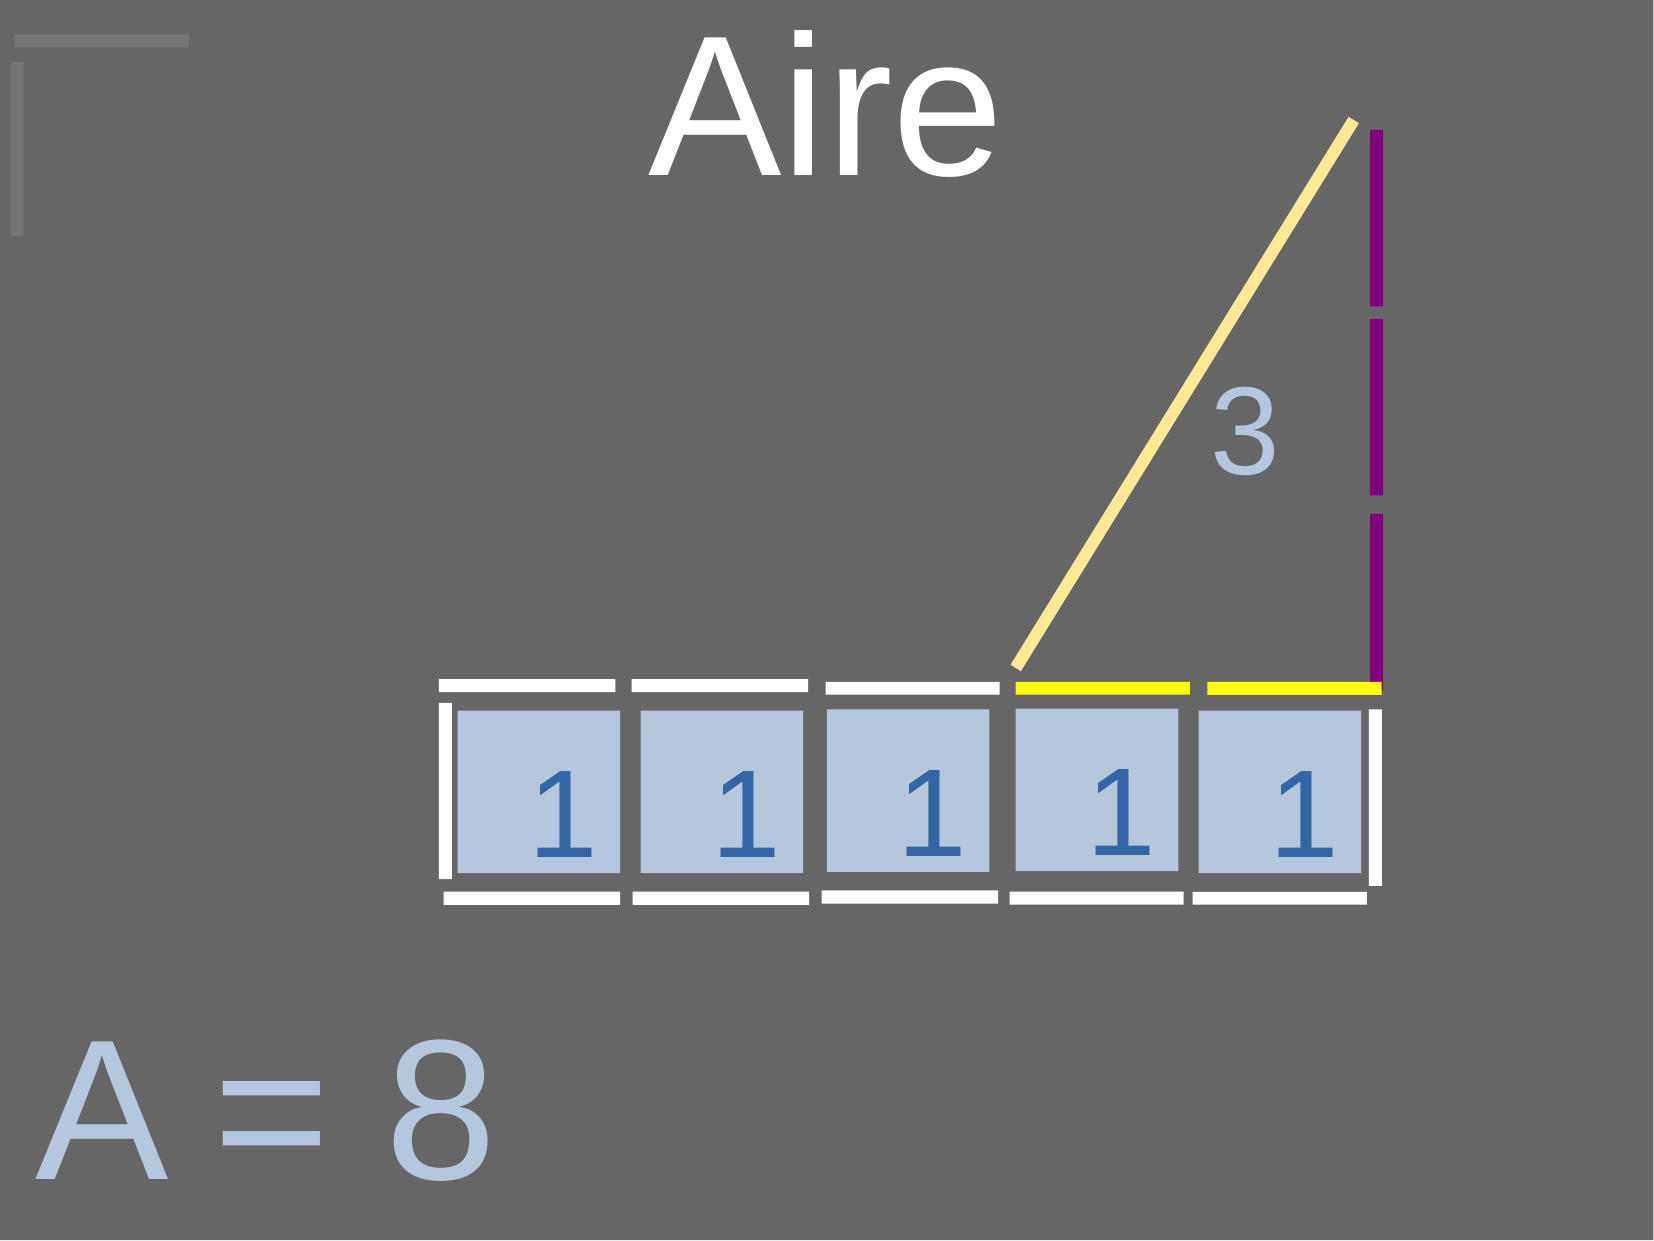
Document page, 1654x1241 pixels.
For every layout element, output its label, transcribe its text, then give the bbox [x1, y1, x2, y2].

title Aire [353, 0, 1300, 237]
text_box 3 [1196, 354, 1252, 509]
text_box 1 [697, 737, 753, 892]
text_box [0, 0, 1654, 1241]
title Aire [1290, 221, 1300, 237]
text_box 1 [1254, 737, 1311, 892]
text_box 1 [513, 737, 570, 892]
text_box 1 [883, 735, 939, 891]
title A = 8 [35, 980, 982, 1241]
text_box 1 [1072, 735, 1128, 890]
